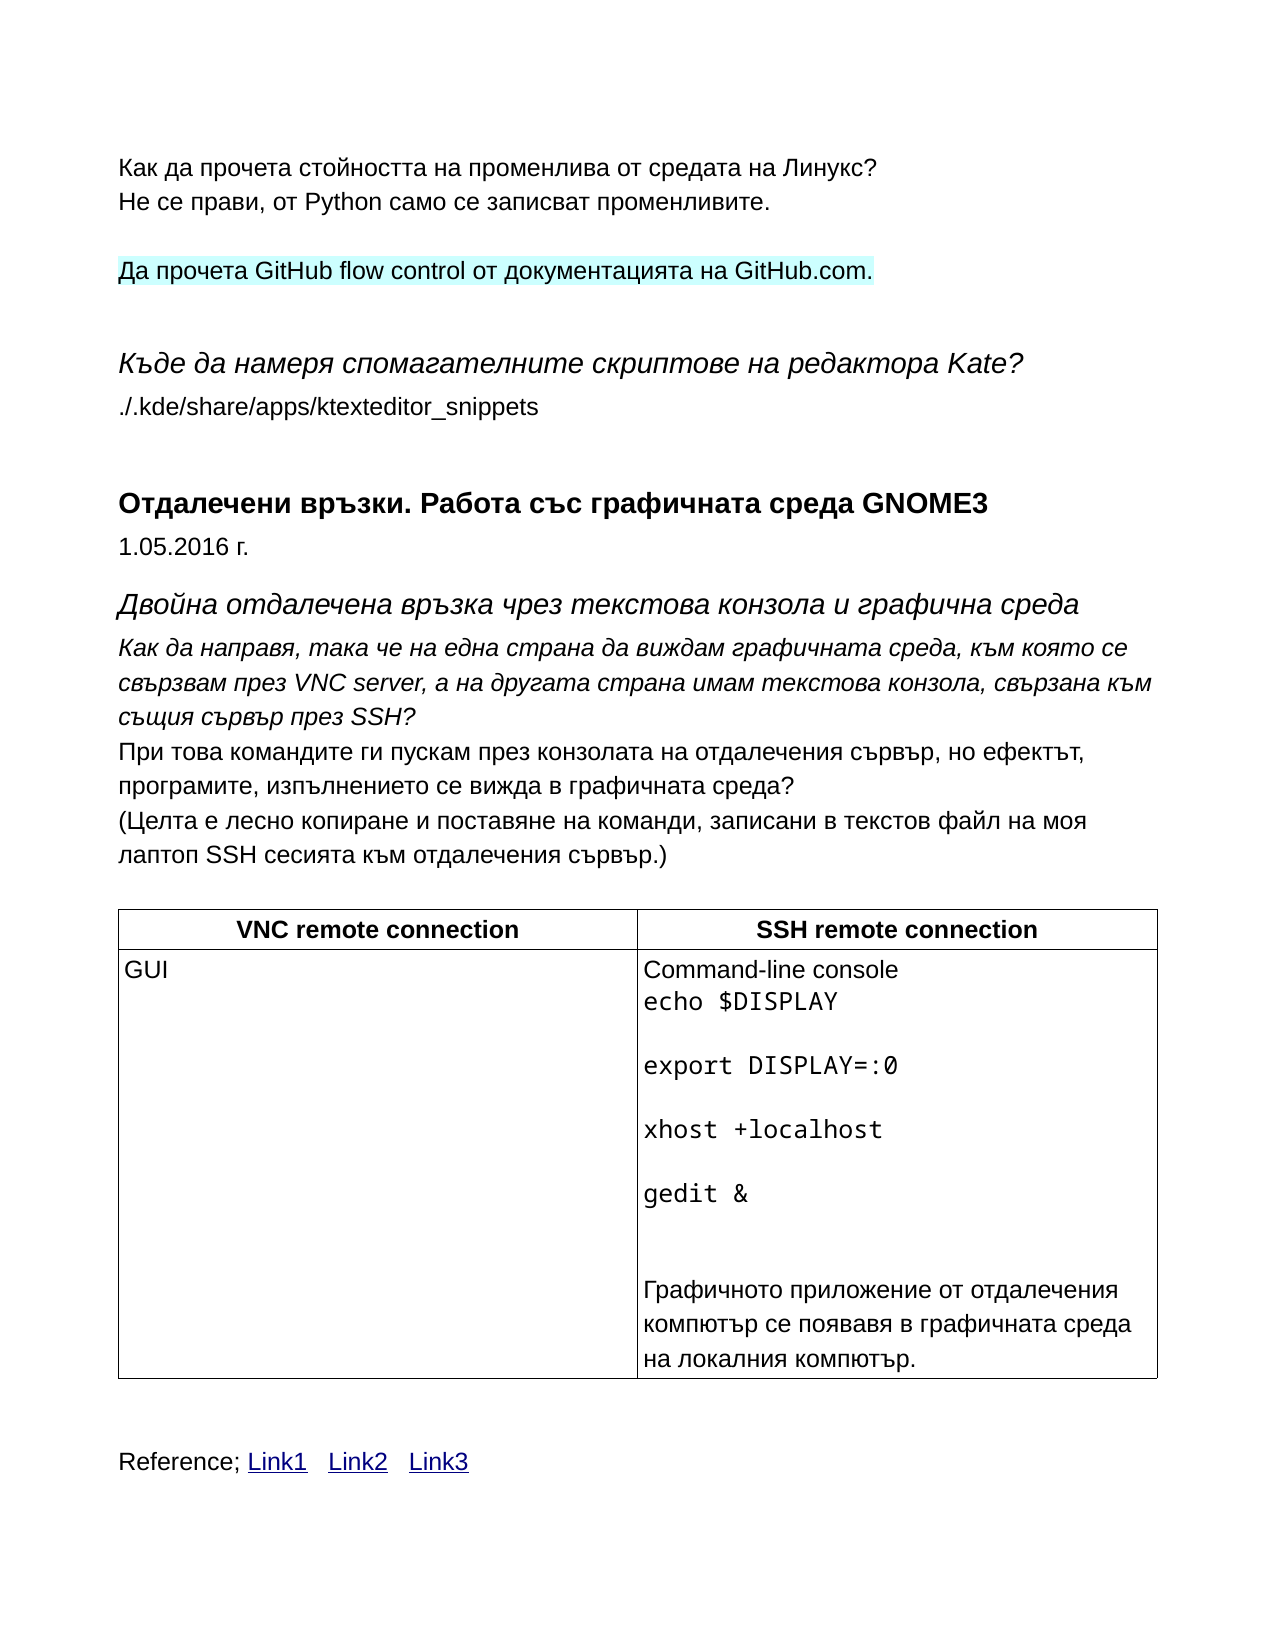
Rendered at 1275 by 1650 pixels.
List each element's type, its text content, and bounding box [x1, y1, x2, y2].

text Не се прави, от Python само се записват променливите. [118, 187, 1157, 216]
table_header SSH remote connection [638, 910, 1157, 949]
text Да прочета GitHub flow control от документацията на GitHub.com. [118, 256, 1157, 285]
text 1.05.2016 г. [118, 532, 1157, 561]
text (Целта е лесно копиране и поставяне на команди, записани в текстов файл на моя лаптоп SSH сесията към отдалечения сървър.) [118, 806, 1157, 869]
text ./.kde/share/apps/ktexteditor_snippets [118, 392, 1157, 421]
table_cell Command-line console echo $DISPLAY export DISPLAY=:0 xhost +localhost gedit & Графичното приложение от отдалечения компютър се появавя в графичната среда на локалния компютър. [638, 950, 1157, 1378]
text Как да направя, така че на една страна да виждам графичната среда, към която се свързвам през VNC server, а на другата страна имам текстова конзола, свързана към същия сървър през SSH? [118, 633, 1157, 731]
text Как да прочета стойността на променлива от средата на Линукс? [118, 153, 1157, 181]
table_cell GUI [119, 950, 637, 1378]
text Reference; Link1 Link2 Link3 [118, 1447, 1157, 1476]
subtitle Къде да намеря спомагателните скриптове на редактора Kate? [118, 346, 1157, 379]
subtitle Двойна отдалечена връзка чрез текстова конзола и графична среда [118, 587, 1157, 621]
table_header VNC remote connection [119, 910, 637, 949]
subtitle Отдалечени връзки. Работа със графичната среда GNOME3 [118, 486, 1157, 519]
text При това командите ги пускам през конзолата на отдалечения сървър, но ефектът, програмите, изпълнението се вижда в графичната среда? [118, 737, 1157, 800]
